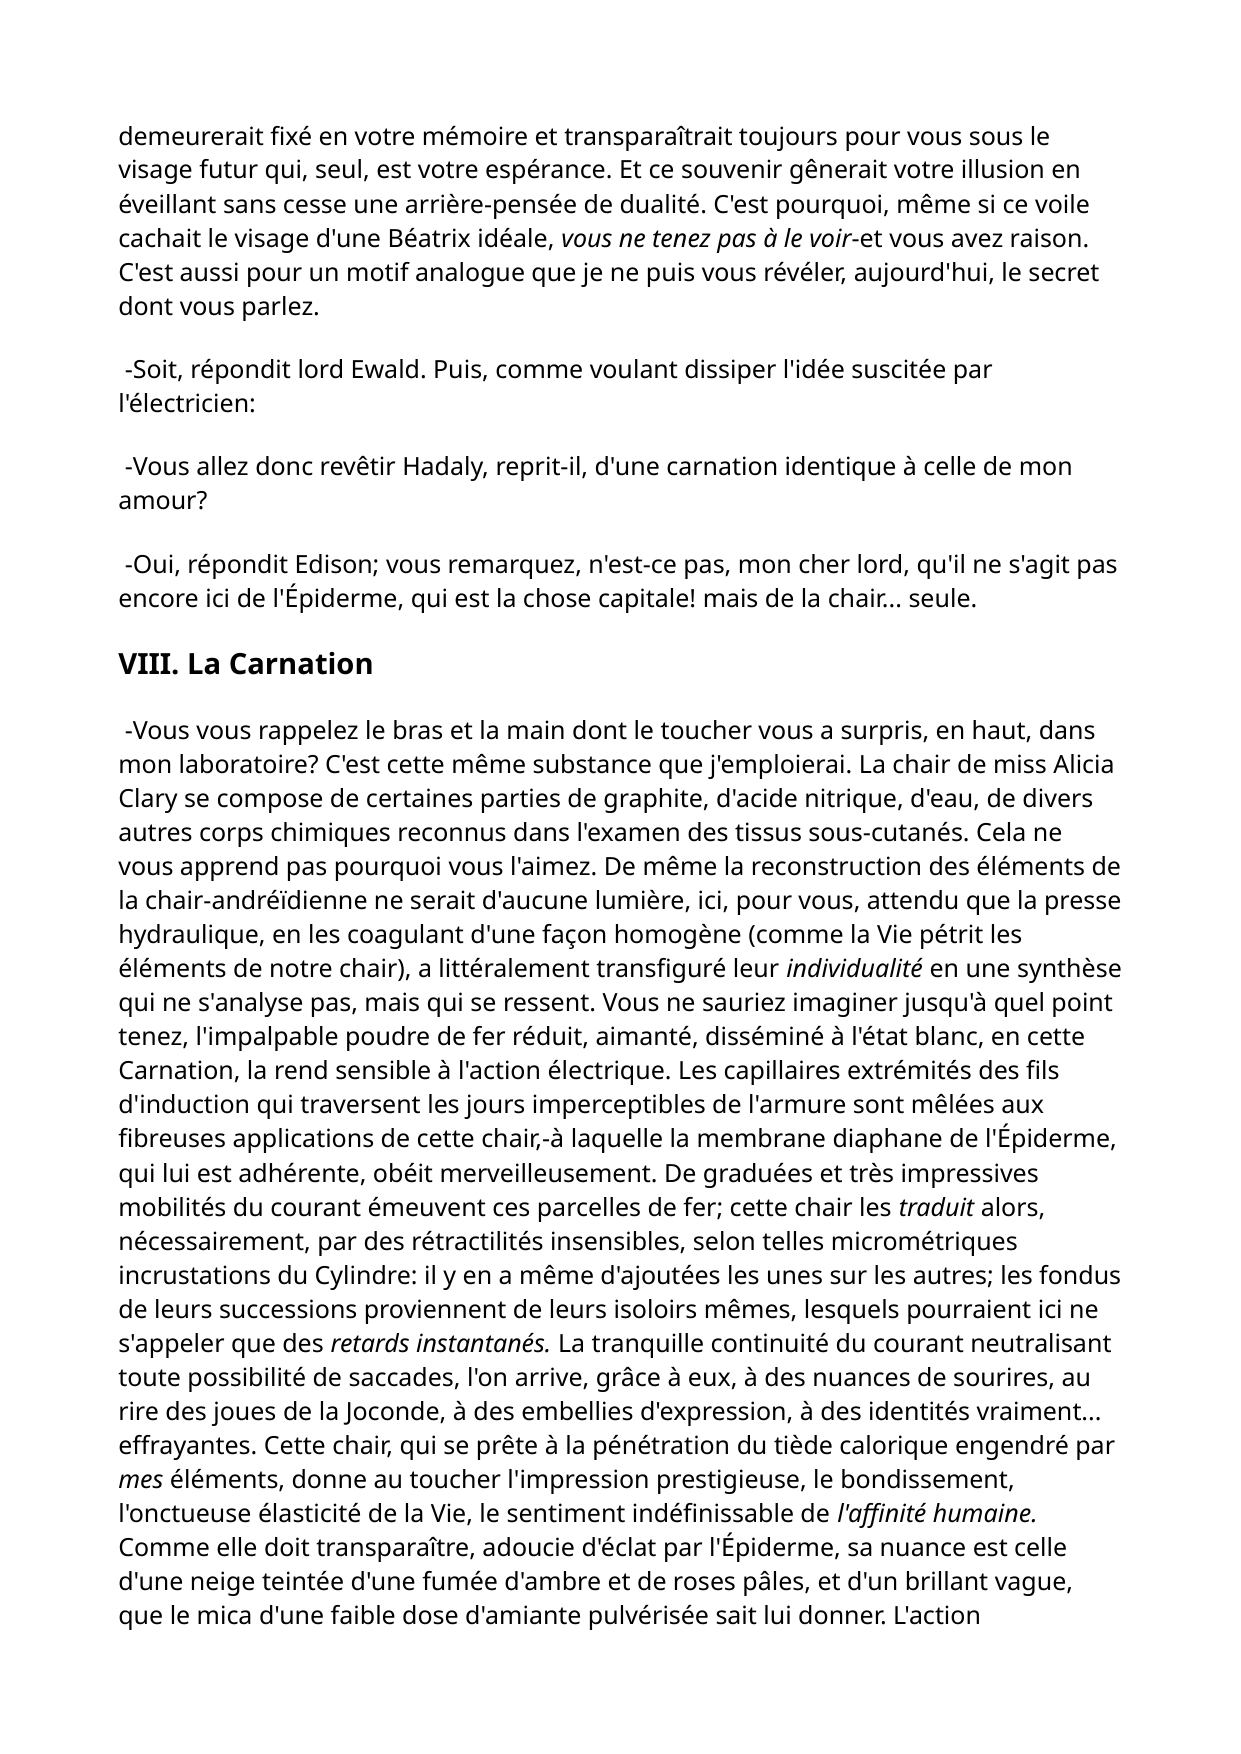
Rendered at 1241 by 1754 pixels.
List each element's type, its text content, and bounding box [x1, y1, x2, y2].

text -Vous vous rappelez le bras et la main dont le toucher vous a surpris, en haut, dans mon laboratoire? C'est cette même substance que j'emploierai. La chair de miss Alicia Clary se compose de certaines parties de graphite, d'acide nitrique, d'eau, de divers autres corps chimiques reconnus dans l'examen des tissus sous-cutanés. Cela ne vous apprend pas pourquoi vous l'aimez. De même la reconstruction des éléments de la chair-andréïdienne ne serait d'aucune lumière, ici, pour vous, attendu que la presse hydraulique, en les coagulant d'une façon homogène (comme la Vie pétrit les éléments de notre chair), a littéralement transfiguré leur individualité en une synthèse qui ne s'analyse pas, mais qui se ressent. Vous ne sauriez imaginer jusqu'à quel point tenez, l'impalpable poudre de fer réduit, aimanté, disséminé à l'état blanc, en cette Carnation, la rend sensible à l'action électrique. Les capillaires extrémités des fils d'induction qui traversent les jours imperceptibles de l'armure sont mêlées aux fibreuses applications de cette chair,-à laquelle la membrane diaphane de l'Épiderme, qui lui est adhérente, obéit merveilleusement. De graduées et très impressives mobilités du courant émeuvent ces parcelles de fer; cette chair les traduit alors, nécessairement, par des rétractilités insensibles, selon telles micrométriques incrustations du Cylindre: il y en a même d'ajoutées les unes sur les autres; les fondus de leurs successions proviennent de leurs isoloirs mêmes, lesquels pourraient ici ne s'appeler que des retards instantanés. La tranquille continuité du courant neutralisant toute possibilité de saccades, l'on arrive, grâce à eux, à des nuances de sourires, au rire des joues de la Joconde, à des embellies d'expression, à des identités vraiment... effrayantes. Cette chair, qui se prête à la pénétration du tiède calorique engendré par mes éléments, donne au toucher l'impression prestigieuse, le bondissement, l'onctueuse élasticité de la Vie, le sentiment indéfinissable de l'affinité humaine. Comme elle doit transparaître, adoucie d'éclat par l'Épiderme, sa nuance est celle d'une neige teintée d'une fumée d'ambre et de roses pâles, et d'un brillant vague, que le mica d'une faible dose d'amiante pulvérisée sait lui donner. L'action [118, 712, 1122, 1632]
text -Soit, répondit lord Ewald. Puis, comme voulant dissiper l'idée suscitée par l'électricien: [118, 352, 1122, 420]
text -Vous allez donc revêtir Hadaly, reprit-il, d'une carnation identique à celle de mon amour? [118, 449, 1122, 517]
text VIII. La Carnation [118, 643, 1122, 683]
text -Oui, répondit Edison; vous remarquez, n'est-ce pas, mon cher lord, qu'il ne s'agit pas encore ici de l'Épiderme, qui est la chose capitale! mais de la chair... seule. [118, 546, 1122, 614]
text demeurerait fixé en votre mémoire et transparaîtrait toujours pour vous sous le visage futur qui, seul, est votre espérance. Et ce souvenir gênerait votre illusion en éveillant sans cesse une arrière-pensée de dualité. C'est pourquoi, même si ce voile cachait le visage d'une Béatrix idéale, vous ne tenez pas à le voir-et vous avez raison. C'est aussi pour un motif analogue que je ne puis vous révéler, aujourd'hui, le secret dont vous parlez. [118, 118, 1122, 322]
